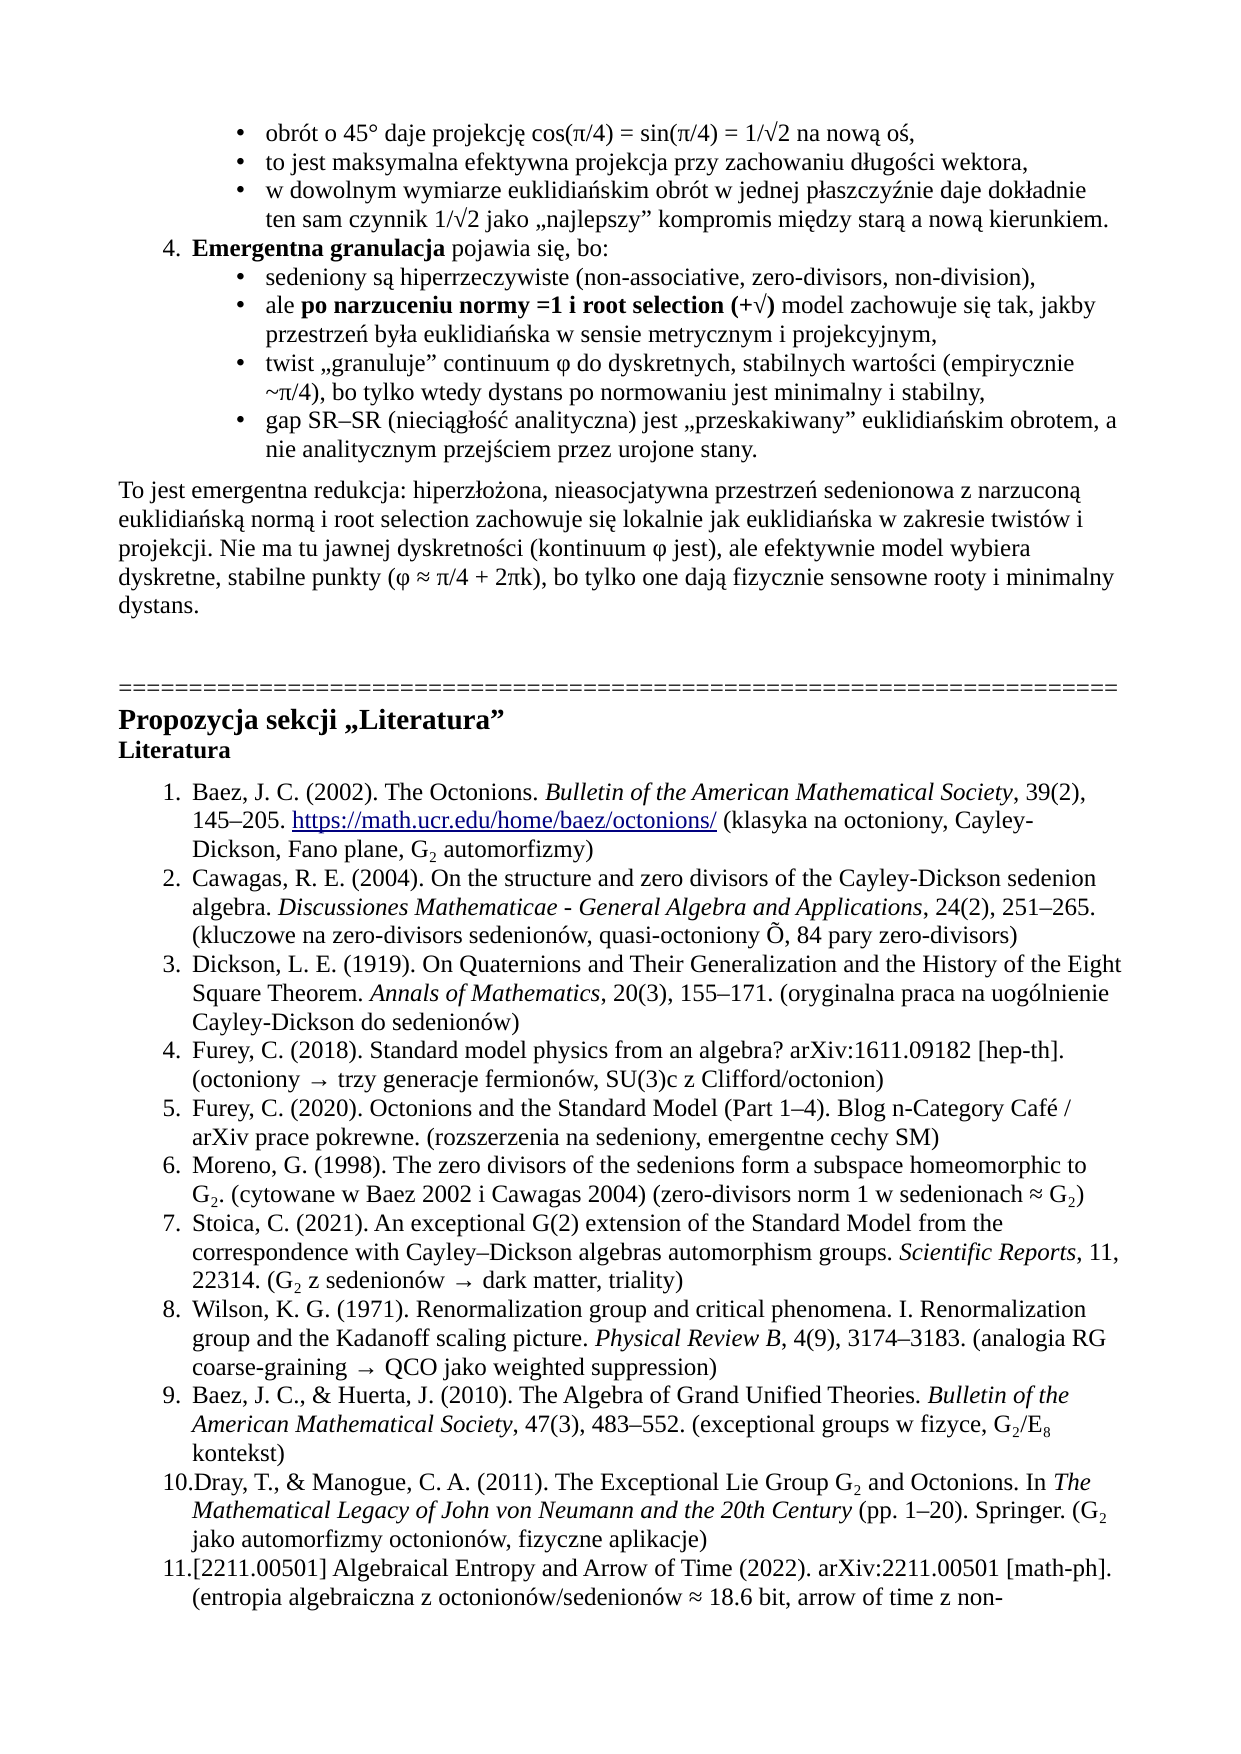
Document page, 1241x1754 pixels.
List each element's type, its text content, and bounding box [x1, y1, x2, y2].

list Cawagas, R. E. (2004). On the structure and zero divisors of the Cayley-Dickson sedenion algebra. Discussiones Mathematicae - General Algebra and Applications, 24(2), 251–265. (kluczowe na zero-divisors sedenionów, quasi-octoniony Õ, 84 pary zero-divisors) [162, 863, 1122, 949]
subtitle Propozycja sekcji „Literatura” [118, 702, 1122, 735]
list sedeniony są hiperrzeczywiste (non-associative, zero-divisors, non-division), [236, 262, 1122, 291]
list Furey, C. (2020). Octonions and the Standard Model (Part 1–4). Blog n-Category Café / arXiv prace pokrewne. (rozszerzenia na sedeniony, emergentne cechy SM) [162, 1093, 1122, 1150]
list ale po narzuceniu normy =1 i root selection (+√) model zachowuje się tak, jakby przestrzeń była euklidiańska w sensie metrycznym i projekcyjnym, [236, 291, 1122, 348]
list to jest maksymalna efektywna projekcja przy zachowaniu długości wektora, [236, 147, 1122, 176]
list Wilson, K. G. (1971). Renormalization group and critical phenomena. I. Renormalization group and the Kadanoff scaling picture. Physical Review B, 4(9), 3174–3183. (analogia RG coarse-graining → QCO jako weighted suppression) [162, 1294, 1122, 1380]
list Emergentna granulacja pojawia się, bo: [162, 233, 1122, 262]
list w dowolnym wymiarze euklidiańskim obrót w jednej płaszczyźnie daje dokładnie ten sam czynnik 1/√2 jako „najlepszy” kompromis między starą a nową kierunkiem. [236, 176, 1122, 233]
list obrót o 45° daje projekcję cos(π/4) = sin(π/4) = 1/√2 na nową oś, [236, 118, 1122, 147]
text To jest emergentna redukcja: hiperzłożona, nieasocjatywna przestrzeń sedenionowa z narzuconą euklidiańską normą i root selection zachowuje się lokalnie jak euklidiańska w zakresie twistów i projekcji. Nie ma tu jawnej dyskretności (kontinuum φ jest), ale efektywnie model wybiera dyskretne, stabilne punkty (φ ≈ π/4 + 2πk), bo tylko one dają fizycznie sensowne rooty i minimalny dystans. [118, 476, 1122, 619]
list Baez, J. C. (2002). The Octonions. Bulletin of the American Mathematical Society, 39(2), 145–205. https://math.ucr.edu/home/baez/octonions/ (klasyka na octoniony, Cayley-Dickson, Fano plane, G₂ automorfizmy) [162, 777, 1122, 863]
list Baez, J. C., & Huerta, J. (2010). The Algebra of Grand Unified Theories. Bulletin of the American Mathematical Society, 47(3), 483–552. (exceptional groups w fizyce, G₂/E₈ kontekst) [162, 1380, 1122, 1467]
list Stoica, C. (2021). An exceptional G(2) extension of the Standard Model from the correspondence with Cayley–Dickson algebras automorphism groups. Scientific Reports, 11, 22314. (G₂ z sedenionów → dark matter, triality) [162, 1208, 1122, 1294]
list [2211.00501] Algebraical Entropy and Arrow of Time (2022). arXiv:2211.00501 [math-ph]. (entropia algebraiczna z octonionów/sedenionów ≈ 18.6 bit, arrow of time z non- [162, 1553, 1122, 1610]
list Dray, T., & Manogue, C. A. (2011). The Exceptional Lie Group G₂ and Octonions. In The Mathematical Legacy of John von Neumann and the 20th Century (pp. 1–20). Springer. (G₂ jako automorfizmy octonionów, fizyczne aplikacje) [162, 1467, 1122, 1553]
text ======================================================================= [118, 673, 1122, 702]
list Furey, C. (2018). Standard model physics from an algebra? arXiv:1611.09182 [hep-th]. (octoniony → trzy generacje fermionów, SU(3)c z Clifford/octonion) [162, 1035, 1122, 1093]
list Moreno, G. (1998). The zero divisors of the sedenions form a subspace homeomorphic to G₂. (cytowane w Baez 2002 i Cawagas 2004) (zero-divisors norm 1 w sedenionach ≈ G₂) [162, 1150, 1122, 1208]
list twist „granuluje” continuum φ do dyskretnych, stabilnych wartości (empirycznie ~π/4), bo tylko wtedy dystans po normowaniu jest minimalny i stabilny, [236, 348, 1122, 406]
list Dickson, L. E. (1919). On Quaternions and Their Generalization and the History of the Eight Square Theorem. Annals of Mathematics, 20(3), 155–171. (oryginalna praca na uogólnienie Cayley-Dickson do sedenionów) [162, 949, 1122, 1035]
text Literatura [118, 735, 1122, 764]
list gap SR–SR (nieciągłość analityczna) jest „przeskakiwany” euklidiańskim obrotem, a nie analitycznym przejściem przez urojone stany. [236, 406, 1122, 463]
